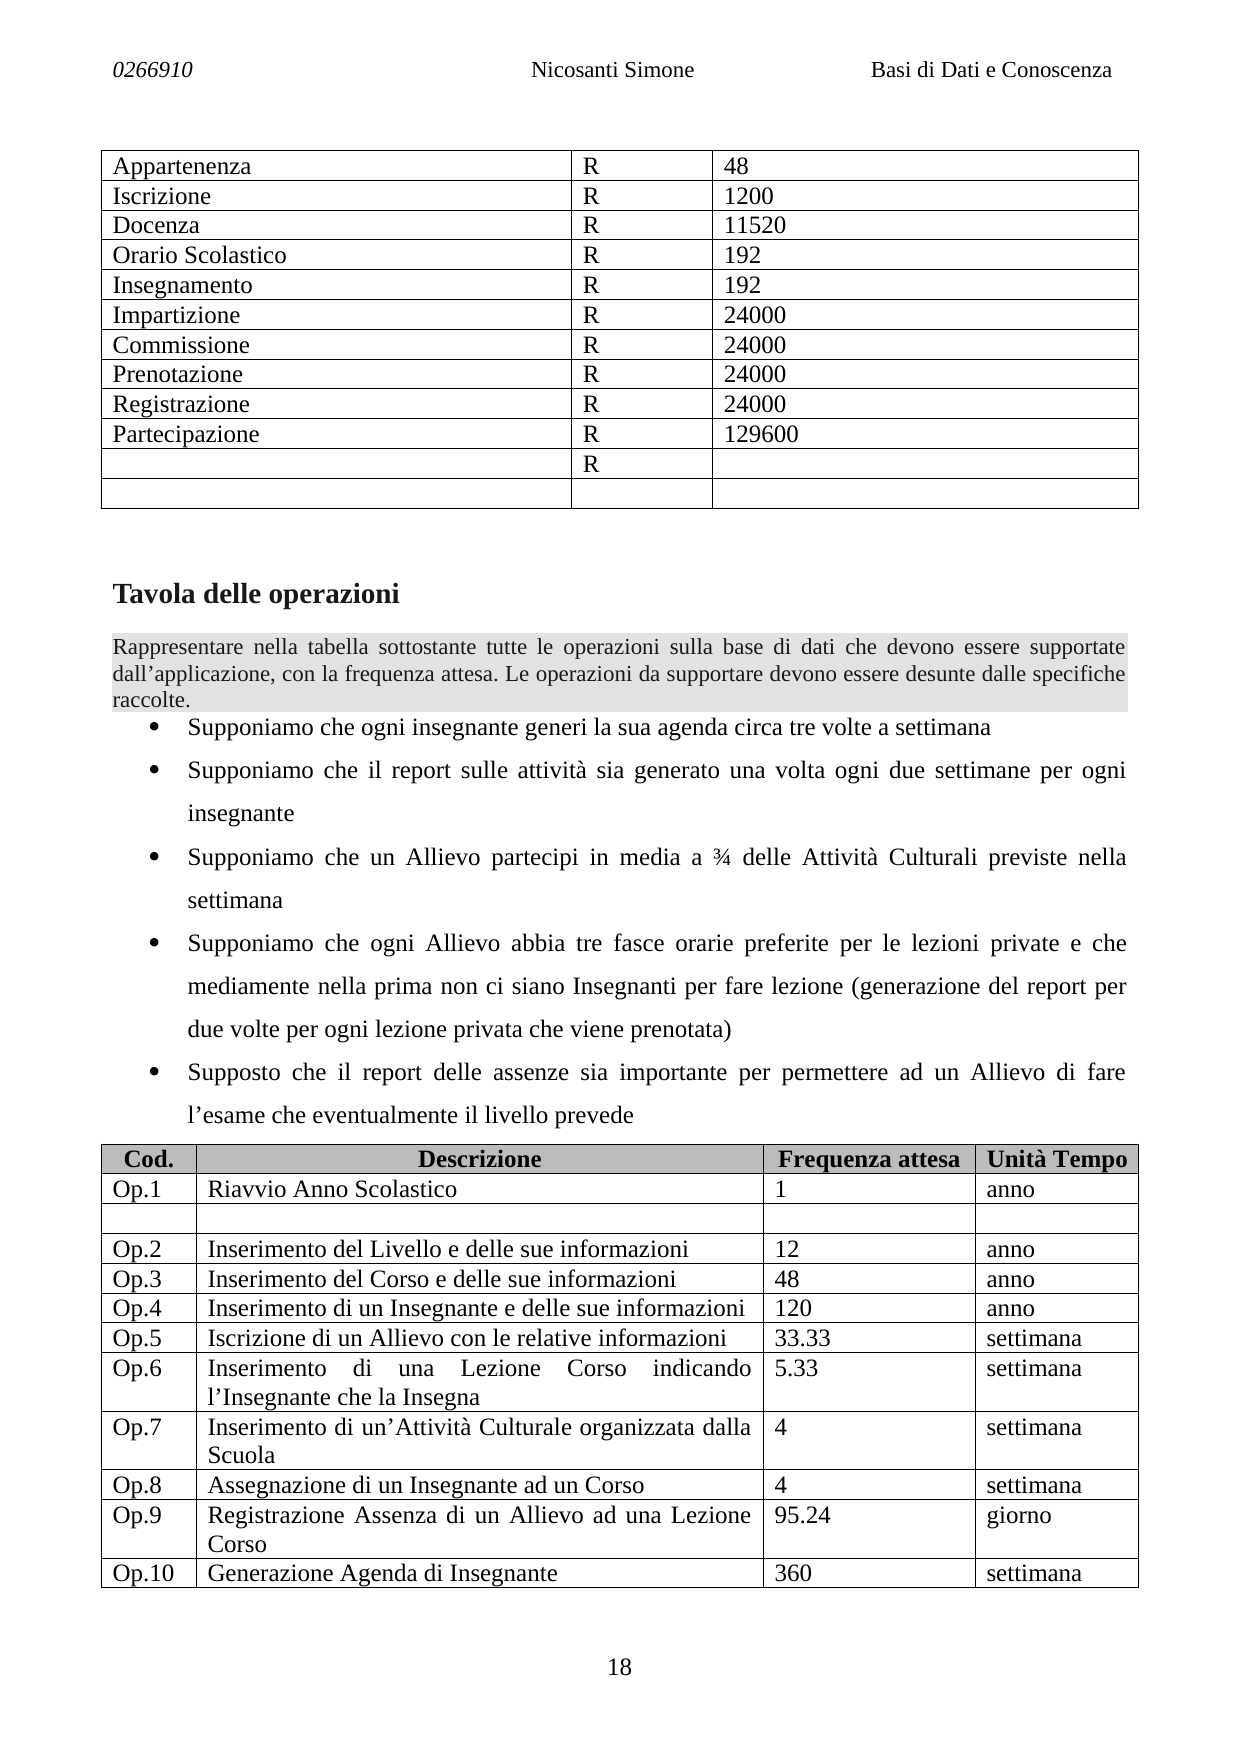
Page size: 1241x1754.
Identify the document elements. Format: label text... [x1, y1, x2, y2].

table_cell anno [976, 1234, 1138, 1263]
table_cell R [572, 419, 712, 448]
table_cell R [572, 151, 712, 180]
table_header Unità Tempo [976, 1145, 1138, 1173]
table_cell Op.1 [102, 1174, 196, 1203]
table_cell R [572, 389, 712, 418]
table_cell Impartizione [102, 300, 571, 329]
table_cell anno [976, 1174, 1138, 1203]
table_cell [197, 1204, 763, 1233]
table_cell R [572, 330, 712, 358]
list Supponiamo che ogni insegnante generi la sua agenda circa tre volte a settimana [150, 712, 1128, 741]
table_cell R [572, 300, 712, 329]
table_cell Op.3 [102, 1264, 196, 1292]
table_cell Op.8 [102, 1470, 196, 1499]
table_cell 120 [764, 1294, 975, 1322]
table_header Descrizione [197, 1145, 763, 1173]
table_cell Iscrizione [102, 181, 571, 209]
table_header Frequenza attesa [764, 1145, 975, 1173]
table_cell 1200 [713, 181, 1138, 209]
table_cell 129600 [713, 419, 1138, 448]
table_cell [572, 479, 712, 507]
table_cell settimana [976, 1353, 1138, 1411]
table_cell settimana [976, 1323, 1138, 1352]
table_cell R [572, 181, 712, 209]
table_cell Op.6 [102, 1353, 196, 1411]
table_cell Commissione [102, 330, 571, 358]
table_cell 4 [764, 1470, 975, 1499]
table_cell Generazione Agenda di Insegnante [197, 1559, 763, 1587]
table_cell Orario Scolastico [102, 240, 571, 269]
table_cell 5.33 [764, 1353, 975, 1411]
table_cell Prenotazione [102, 360, 571, 388]
table_cell anno [976, 1294, 1138, 1322]
table_cell Appartenenza [102, 151, 571, 180]
table_cell Registrazione Assenza di un Allievo ad una Lezione Corso [197, 1500, 763, 1557]
table_cell Registrazione [102, 389, 571, 418]
table_cell 24000 [713, 330, 1138, 358]
table_cell Inserimento di un’Attività Culturale organizzata dalla Scuola [197, 1412, 763, 1469]
table_cell 1 [764, 1174, 975, 1203]
table_cell 24000 [713, 360, 1138, 388]
table_cell [102, 449, 571, 478]
table_cell 33.33 [764, 1323, 975, 1352]
list Supponiamo che il report sulle attività sia generato una volta ogni due settimane per ogni insegnante [150, 755, 1128, 827]
table_cell settimana [976, 1412, 1138, 1469]
table_cell 24000 [713, 300, 1138, 329]
table_cell 48 [764, 1264, 975, 1292]
table_cell 95.24 [764, 1500, 975, 1557]
list Supponiamo che un Allievo partecipi in media a ¾ delle Attività Culturali previste nella settimana [150, 842, 1128, 913]
table_cell Op.10 [102, 1559, 196, 1587]
table_cell R [572, 449, 712, 478]
table_cell R [572, 211, 712, 239]
table_cell 360 [764, 1559, 975, 1587]
table_cell Inserimento del Livello e delle sue informazioni [197, 1234, 763, 1263]
table_cell R [572, 270, 712, 299]
table_cell Iscrizione di un Allievo con le relative informazioni [197, 1323, 763, 1352]
table_cell 192 [713, 270, 1138, 299]
table_cell 12 [764, 1234, 975, 1263]
text Rappresentare nella tabella sottostante tutte le operazioni sulla base di dati che devono essere supportate dall’applicazione, con la frequenza attesa. Le operazioni da supportare devono essere desunte dalle specifiche raccolte. [112, 633, 1128, 712]
table_cell Inserimento di un Insegnante e delle sue informazioni [197, 1294, 763, 1322]
table_cell Inserimento del Corso e delle sue informazioni [197, 1264, 763, 1292]
table_cell Docenza [102, 211, 571, 239]
table_cell Inserimento di una Lezione Corso indicando l’Insegnante che la Insegna [197, 1353, 763, 1411]
table_cell settimana [976, 1470, 1138, 1499]
table_cell 48 [713, 151, 1138, 180]
table_cell 24000 [713, 389, 1138, 418]
table_cell Assegnazione di un Insegnante ad un Corso [197, 1470, 763, 1499]
table_cell anno [976, 1264, 1138, 1292]
table_cell R [572, 360, 712, 388]
table_cell [764, 1204, 975, 1233]
table_cell Op.7 [102, 1412, 196, 1469]
table_cell giorno [976, 1500, 1138, 1557]
table_cell [102, 1204, 196, 1233]
table_cell Op.5 [102, 1323, 196, 1352]
table_cell Op.4 [102, 1294, 196, 1322]
table_header Cod. [102, 1145, 196, 1173]
list Supposto che il report delle assenze sia importante per permettere ad un Allievo di fare l’esame che eventualmente il livello prevede [150, 1057, 1128, 1129]
table_cell Riavvio Anno Scolastico [197, 1174, 763, 1203]
table_cell Op.2 [102, 1234, 196, 1263]
table_cell 192 [713, 240, 1138, 269]
table_cell Insegnamento [102, 270, 571, 299]
table_cell settimana [976, 1559, 1138, 1587]
table_cell Partecipazione [102, 419, 571, 448]
table_cell 11520 [713, 211, 1138, 239]
subtitle Tavola delle operazioni [112, 577, 1128, 610]
list Supponiamo che ogni Allievo abbia tre fasce orarie preferite per le lezioni private e che mediamente nella prima non ci siano Insegnanti per fare lezione (generazione del report per due volte per ogni lezione privata che viene prenotata) [150, 928, 1128, 1043]
table_cell [102, 479, 571, 507]
table_cell 4 [764, 1412, 975, 1469]
table_cell [976, 1204, 1138, 1233]
table_cell R [572, 240, 712, 269]
table_cell [713, 479, 1138, 507]
table_cell Op.9 [102, 1500, 196, 1557]
table_cell [713, 449, 1138, 478]
